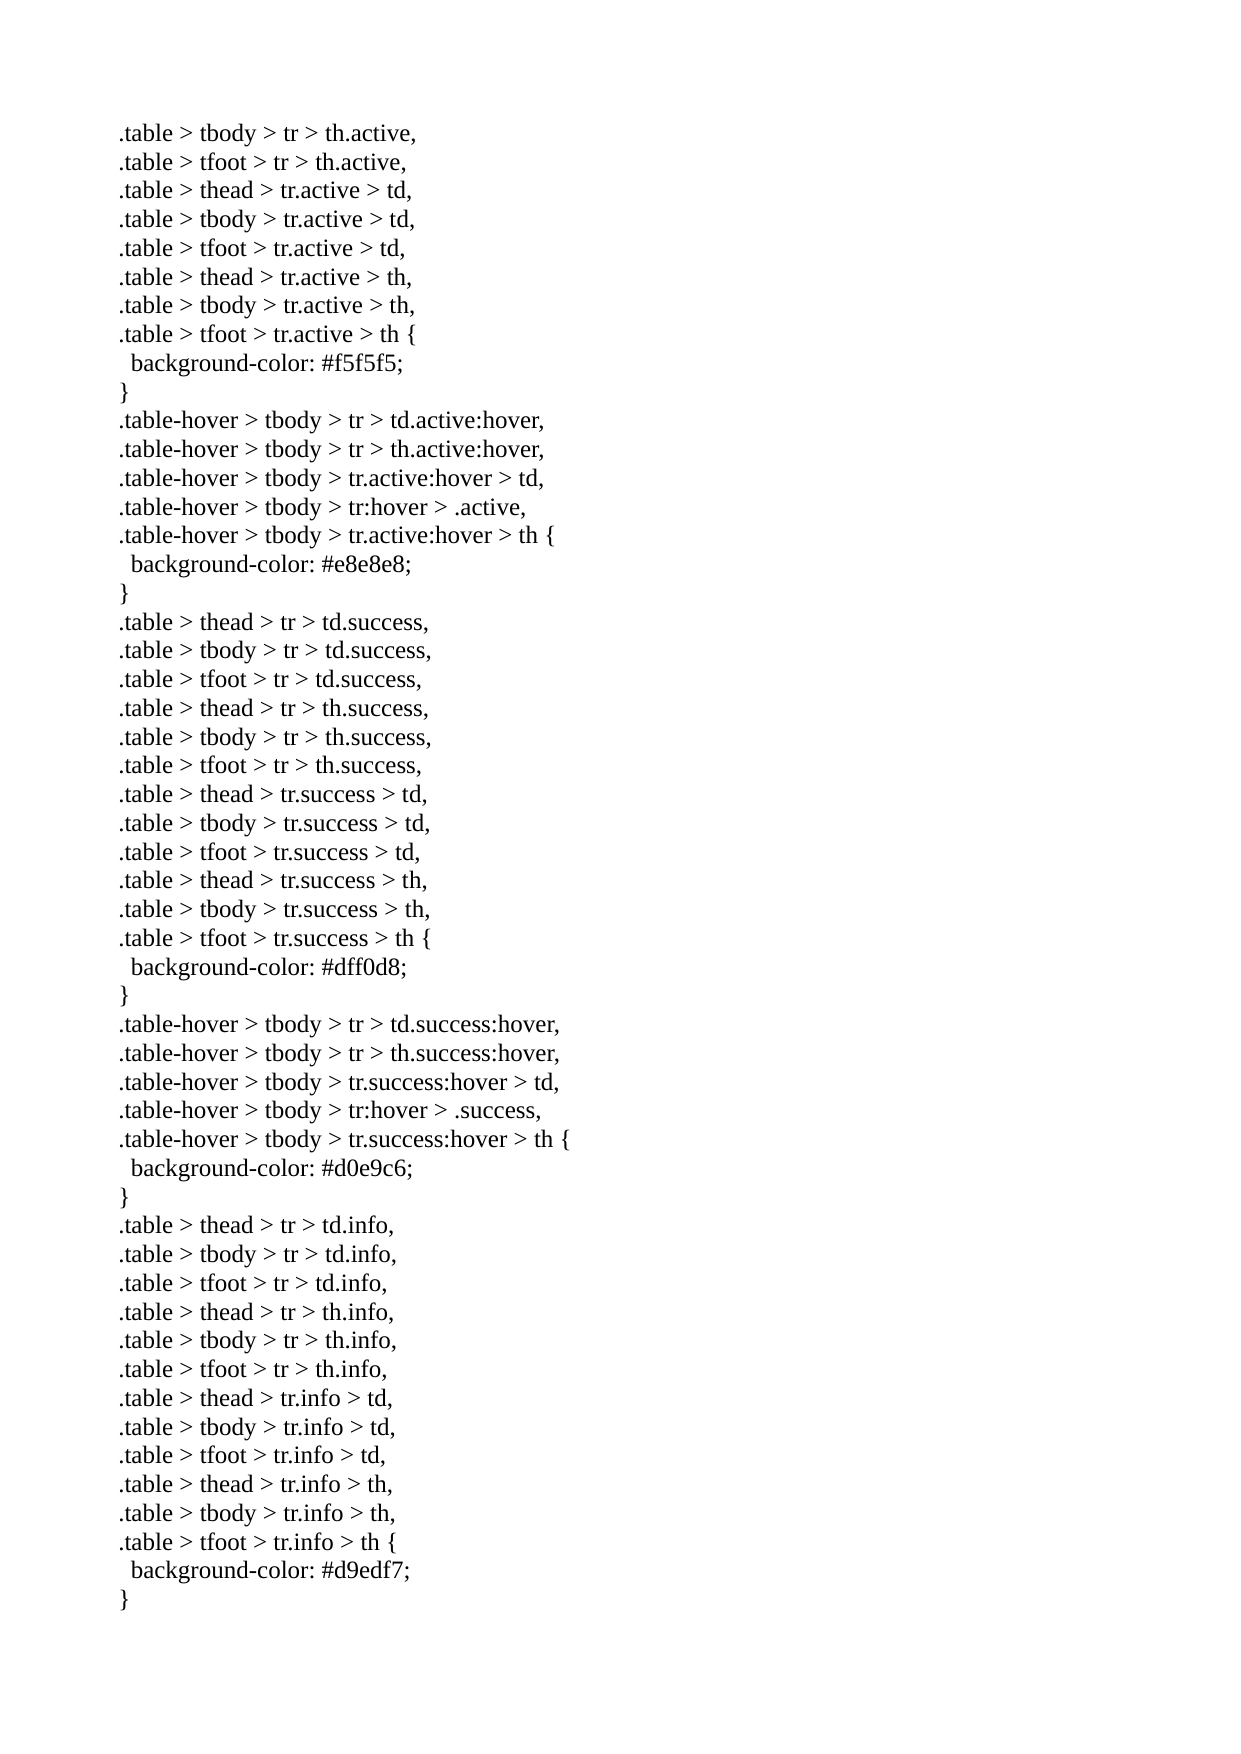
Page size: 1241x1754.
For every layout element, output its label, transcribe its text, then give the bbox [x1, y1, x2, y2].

text .table-hover > tbody > tr.success:hover > td, [118, 1067, 1122, 1096]
text .table > tbody > tr.active > td, [118, 204, 1122, 233]
text .table-hover > tbody > tr > th.active:hover, [118, 434, 1122, 463]
text } [118, 377, 1122, 406]
text .table > thead > tr > td.success, [118, 607, 1122, 636]
text } [118, 578, 1122, 607]
text .table > tbody > tr.active > th, [118, 291, 1122, 319]
text .table-hover > tbody > tr > th.success:hover, [118, 1038, 1122, 1067]
text background-color: #e8e8e8; [118, 549, 1122, 578]
text .table > tbody > tr > th.info, [118, 1326, 1122, 1354]
text .table > tfoot > tr > td.success, [118, 664, 1122, 693]
text .table > tfoot > tr.success > th { [118, 923, 1122, 952]
text .table > tfoot > tr.active > td, [118, 233, 1122, 262]
text .table > tbody > tr.success > td, [118, 808, 1122, 837]
text .table-hover > tbody > tr.success:hover > th { [118, 1124, 1122, 1153]
text .table-hover > tbody > tr:hover > .active, [118, 492, 1122, 521]
text .table > tbody > tr > th.active, [118, 118, 1122, 147]
text .table > thead > tr.success > th, [118, 866, 1122, 894]
text .table-hover > tbody > tr.active:hover > td, [118, 463, 1122, 492]
text .table-hover > tbody > tr > td.active:hover, [118, 406, 1122, 434]
text .table-hover > tbody > tr > td.success:hover, [118, 1009, 1122, 1038]
text .table-hover > tbody > tr:hover > .success, [118, 1096, 1122, 1124]
text .table > thead > tr.info > td, [118, 1383, 1122, 1412]
text .table > thead > tr > th.info, [118, 1297, 1122, 1326]
text } [118, 981, 1122, 1009]
text .table > thead > tr > th.success, [118, 693, 1122, 722]
text .table > tfoot > tr > td.info, [118, 1268, 1122, 1297]
text .table > tbody > tr > td.success, [118, 636, 1122, 664]
text .table > thead > tr.info > th, [118, 1469, 1122, 1498]
text .table > tbody > tr > td.info, [118, 1239, 1122, 1268]
text .table > thead > tr.active > td, [118, 176, 1122, 204]
text .table > tfoot > tr > th.active, [118, 147, 1122, 176]
text .table > thead > tr.success > td, [118, 779, 1122, 808]
text .table > tbody > tr.info > th, [118, 1498, 1122, 1527]
text } [118, 1584, 1122, 1613]
text .table > tfoot > tr > th.success, [118, 751, 1122, 779]
text background-color: #d0e9c6; [118, 1153, 1122, 1182]
text .table > tfoot > tr.info > td, [118, 1441, 1122, 1469]
text .table > tfoot > tr.active > th { [118, 319, 1122, 348]
text .table > thead > tr.active > th, [118, 262, 1122, 291]
text .table > tbody > tr.info > td, [118, 1412, 1122, 1441]
text .table-hover > tbody > tr.active:hover > th { [118, 521, 1122, 549]
text background-color: #d9edf7; [118, 1556, 1122, 1584]
text .table > tfoot > tr.info > th { [118, 1527, 1122, 1556]
text .table > thead > tr > td.info, [118, 1211, 1122, 1239]
text .table > tfoot > tr > th.info, [118, 1354, 1122, 1383]
text } [118, 1182, 1122, 1211]
text background-color: #dff0d8; [118, 952, 1122, 981]
text background-color: #f5f5f5; [118, 348, 1122, 377]
text .table > tfoot > tr.success > td, [118, 837, 1122, 866]
text .table > tbody > tr.success > th, [118, 894, 1122, 923]
text .table > tbody > tr > th.success, [118, 722, 1122, 751]
